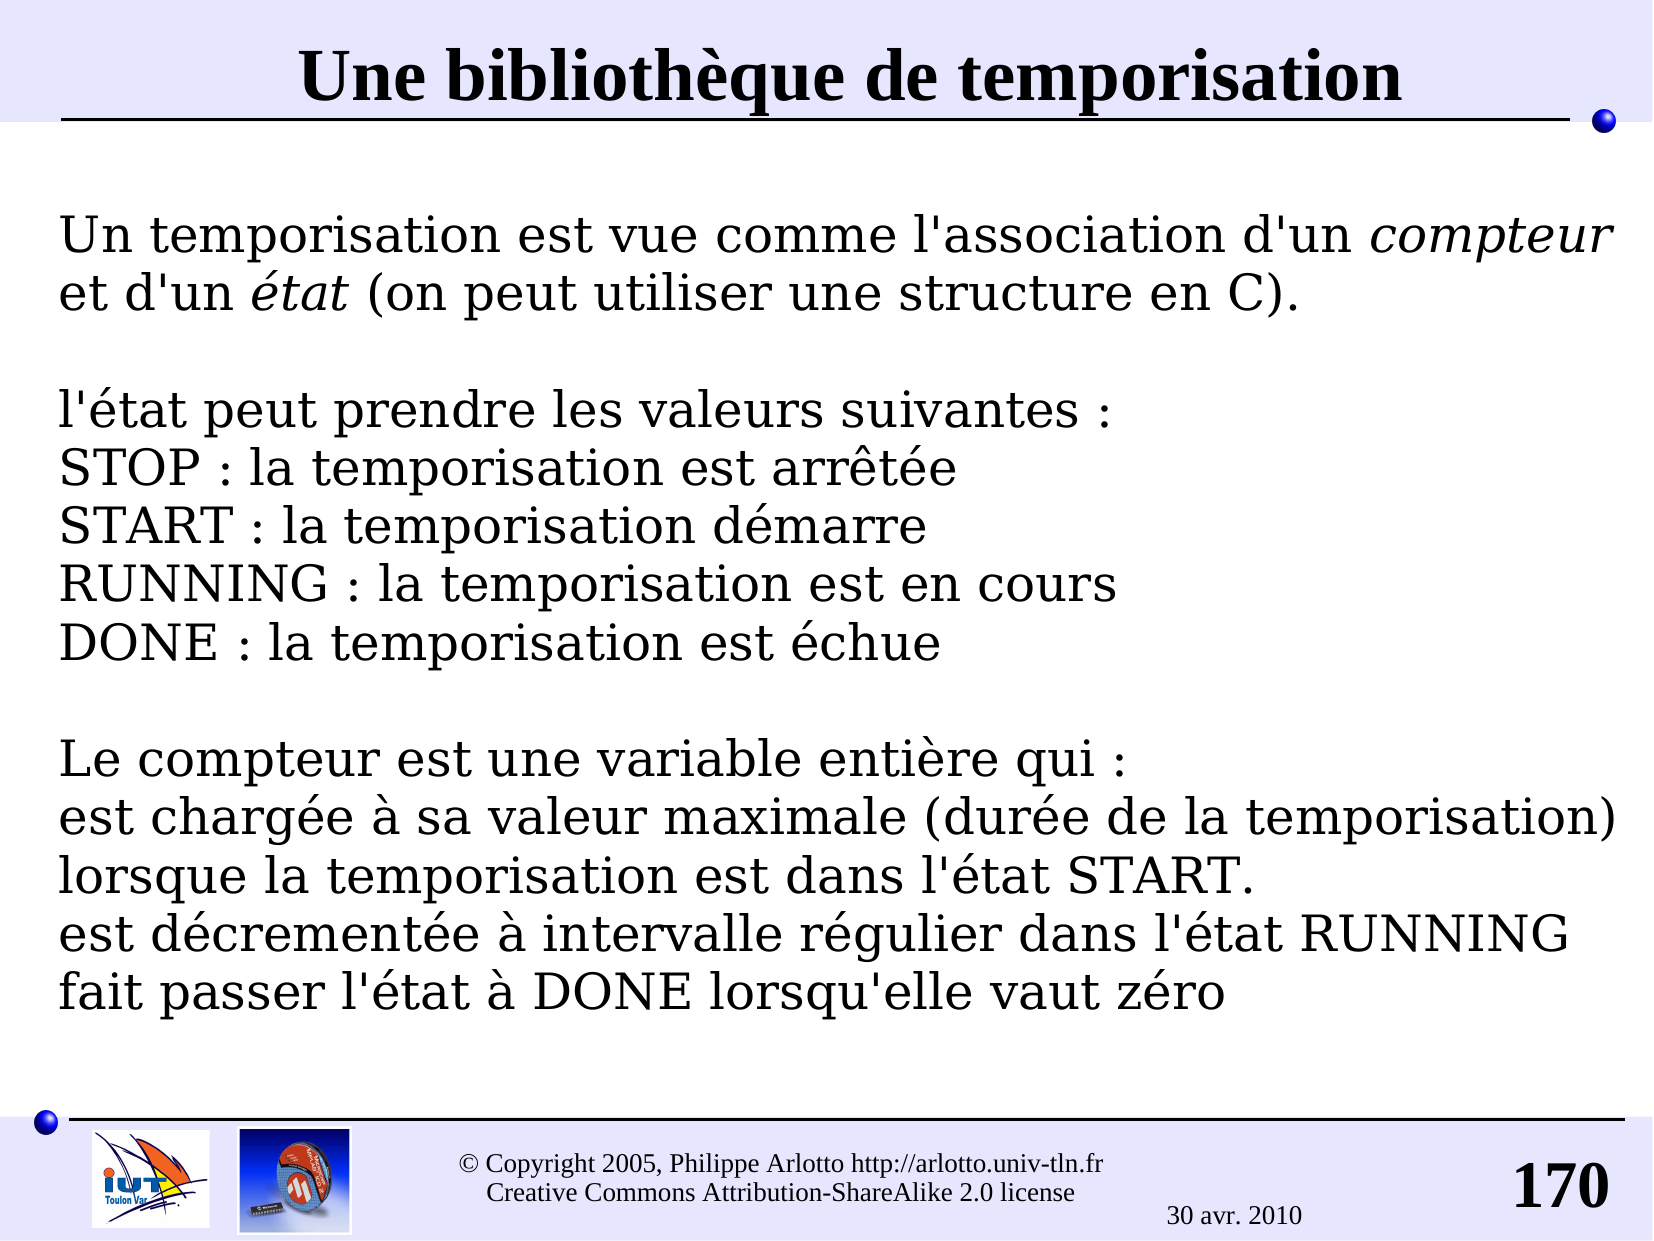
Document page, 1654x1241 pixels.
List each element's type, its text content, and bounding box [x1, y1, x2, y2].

text_box Un temporisation est vue comme l'association d'un compteur et d'un état (on peut utiliser une structure en C). l'état peut prendre les valeurs suivantes : STOP : la temporisation est arrêtée START : la temporisation démarre RUNNING : la temporisation est en cours DONE : la temporisation est échue Le compteur est une variable entière qui : est chargée à sa valeur maximale (durée de la temporisation) lorsque la temporisation est dans l'état START. est décrementée à intervalle régulier dans l'état RUNNING fait passer l'état à DONE lorsqu'elle vaut zéro [58, 206, 1624, 1080]
picture [237, 1126, 352, 1235]
title Une bibliothèque de temporisation [88, 26, 1578, 125]
